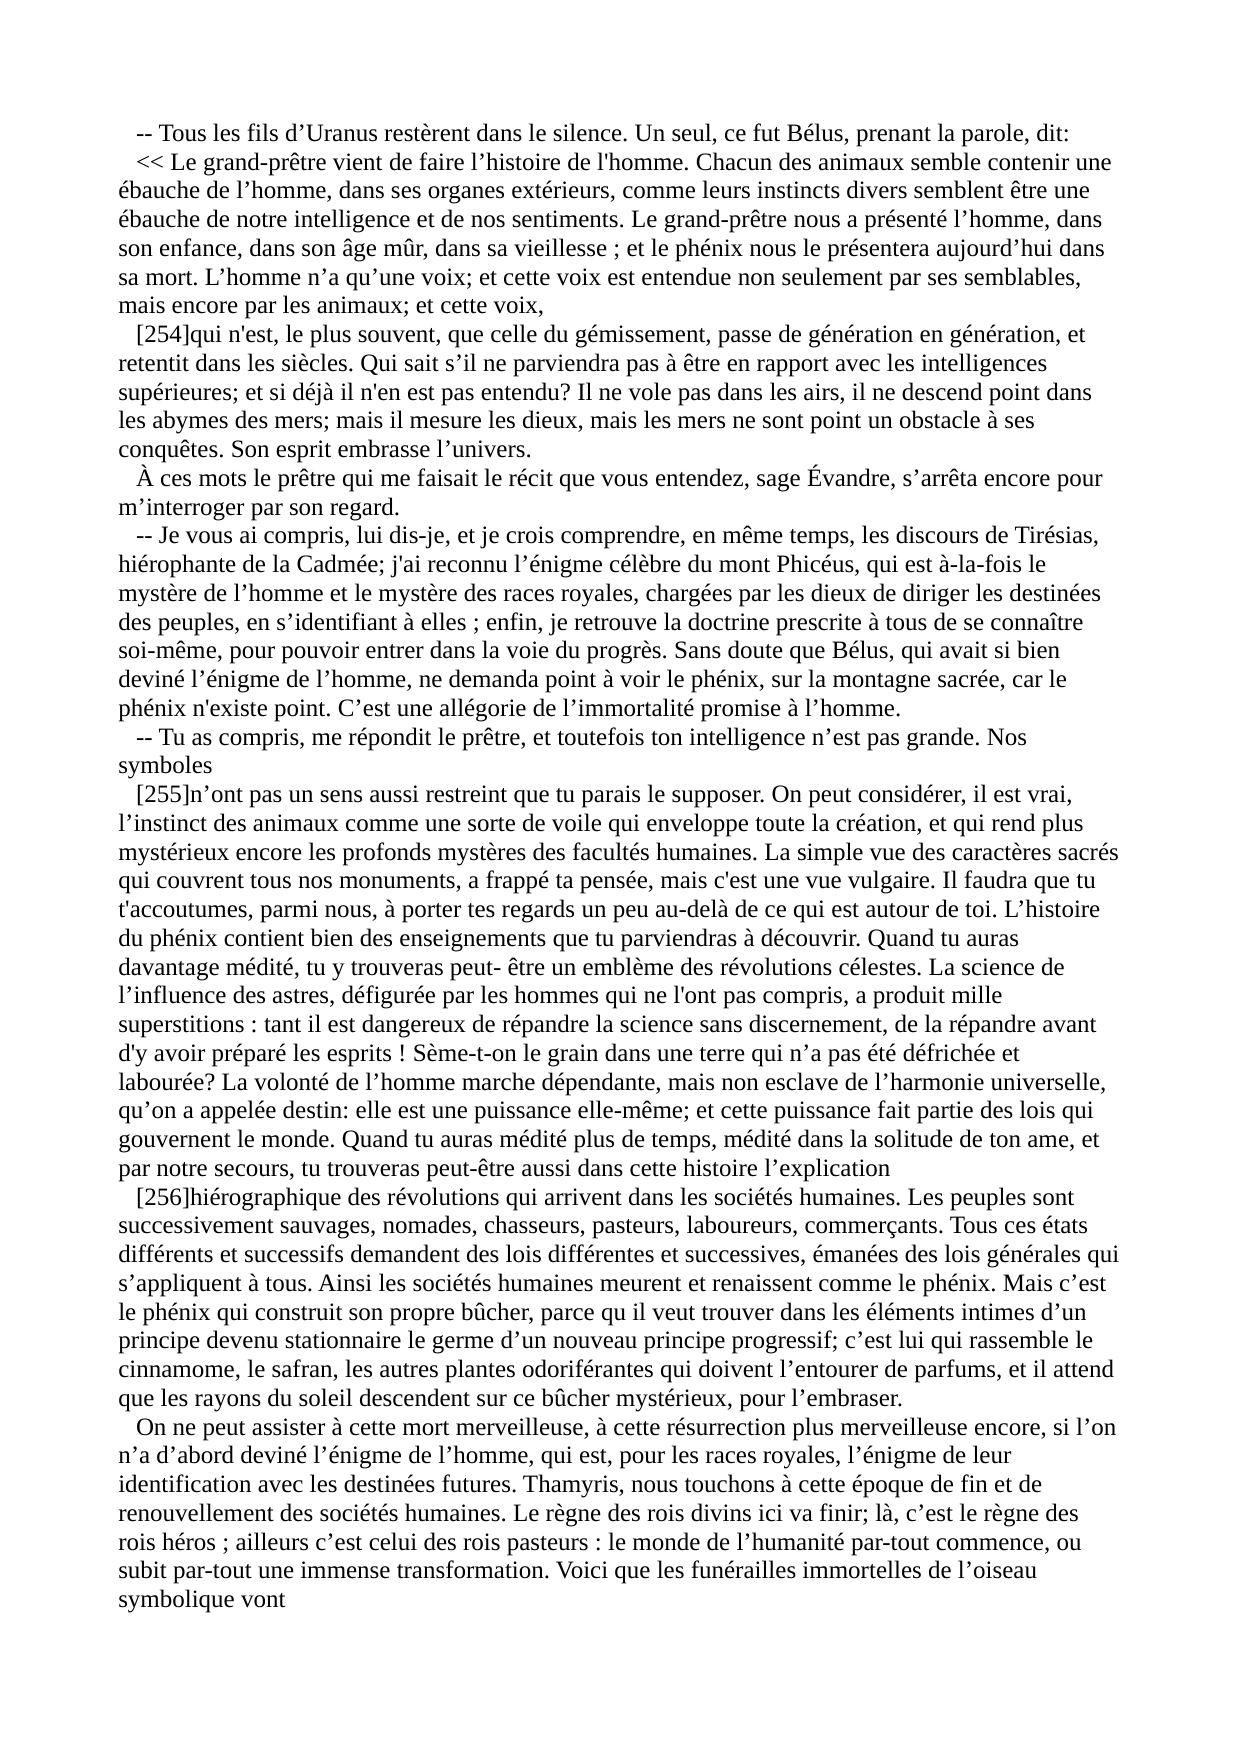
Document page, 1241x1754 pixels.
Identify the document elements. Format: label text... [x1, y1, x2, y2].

text -- Tous les fils d’Uranus restèrent dans le silence. Un seul, ce fut Bélus, prenant la parole, dit: [118, 118, 1122, 147]
text [256]hiérographique des révolutions qui arrivent dans les sociétés humaines. Les peuples sont successivement sauvages, nomades, chasseurs, pasteurs, laboureurs, commerçants. Tous ces états différents et successifs demandent des lois différentes et successives, émanées des lois générales qui s’appliquent à tous. Ainsi les sociétés humaines meurent et renaissent comme le phénix. Mais c’est le phénix qui construit son propre bûcher, parce qu il veut trouver dans les éléments intimes d’un principe devenu stationnaire le germe d’un nouveau principe progressif; c’est lui qui rassemble le cinnamome, le safran, les autres plantes odoriférantes qui doivent l’entourer de parfums, et il attend que les rayons du soleil descendent sur ce bûcher mystérieux, pour l’embraser. [118, 1182, 1122, 1412]
text On ne peut assister à cette mort merveilleuse, à cette résurrection plus merveilleuse encore, si l’on n’a d’abord deviné l’énigme de l’homme, qui est, pour les races royales, l’énigme de leur identification avec les destinées futures. Thamyris, nous touchons à cette époque de fin et de renouvellement des sociétés humaines. Le règne des rois divins ici va finir; là, c’est le règne des rois héros ; ailleurs c’est celui des rois pasteurs : le monde de l’humanité par-tout commence, ou subit par-tout une immense transformation. Voici que les funérailles immortelles de l’oiseau symbolique vont [118, 1412, 1122, 1613]
text [254]qui n'est, le plus souvent, que celle du gémissement, passe de génération en génération, et retentit dans les siècles. Qui sait s’il ne parviendra pas à être en rapport avec les intelligences supérieures; et si déjà il n'en est pas entendu? Il ne vole pas dans les airs, il ne descend point dans les abymes des mers; mais il mesure les dieux, mais les mers ne sont point un obstacle à ses conquêtes. Son esprit embrasse l’univers. [118, 319, 1122, 463]
text À ces mots le prêtre qui me faisait le récit que vous entendez, sage Évandre, s’arrêta encore pour m’interroger par son regard. [118, 463, 1122, 521]
text -- Tu as compris, me répondit le prêtre, et toutefois ton intelligence n’est pas grande. Nos symboles [118, 722, 1122, 779]
text -- Je vous ai compris, lui dis-je, et je crois comprendre, en même temps, les discours de Tirésias, hiérophante de la Cadmée; j'ai reconnu l’énigme célèbre du mont Phicéus, qui est à-la-fois le mystère de l’homme et le mystère des races royales, chargées par les dieux de diriger les destinées des peuples, en s’identifiant à elles ; enfin, je retrouve la doctrine prescrite à tous de se connaître soi-même, pour pouvoir entrer dans la voie du progrès. Sans doute que Bélus, qui avait si bien deviné l’énigme de l’homme, ne demanda point à voir le phénix, sur la montagne sacrée, car le phénix n'existe point. C’est une allégorie de l’immortalité promise à l’homme. [118, 521, 1122, 722]
text [255]n’ont pas un sens aussi restreint que tu parais le supposer. On peut considérer, il est vrai, l’instinct des animaux comme une sorte de voile qui enveloppe toute la création, et qui rend plus mystérieux encore les profonds mystères des facultés humaines. La simple vue des caractères sacrés qui couvrent tous nos monuments, a frappé ta pensée, mais c'est une vue vulgaire. Il faudra que tu t'accoutumes, parmi nous, à porter tes regards un peu au-delà de ce qui est autour de toi. L’histoire du phénix contient bien des enseignements que tu parviendras à découvrir. Quand tu auras davantage médité, tu y trouveras peut- être un emblème des révolutions célestes. La science de l’influence des astres, défigurée par les hommes qui ne l'ont pas compris, a produit mille superstitions : tant il est dangereux de répandre la science sans discernement, de la répandre avant d'y avoir préparé les esprits ! Sème-t-on le grain dans une terre qui n’a pas été défrichée et labourée? La volonté de l’homme marche dépendante, mais non esclave de l’harmonie universelle, qu’on a appelée destin: elle est une puissance elle-même; et cette puissance fait partie des lois qui gouvernent le monde. Quand tu auras médité plus de temps, médité dans la solitude de ton ame, et par notre secours, tu trouveras peut-être aussi dans cette histoire l’explication [118, 779, 1122, 1182]
text << Le grand-prêtre vient de faire l’histoire de l'homme. Chacun des animaux semble contenir une ébauche de l’homme, dans ses organes extérieurs, comme leurs instincts divers semblent être une ébauche de notre intelligence et de nos sentiments. Le grand-prêtre nous a présenté l’homme, dans son enfance, dans son âge mûr, dans sa vieillesse ; et le phénix nous le présentera aujourd’hui dans sa mort. L’homme n’a qu’une voix; et cette voix est entendue non seulement par ses semblables, mais encore par les animaux; et cette voix, [118, 147, 1122, 319]
